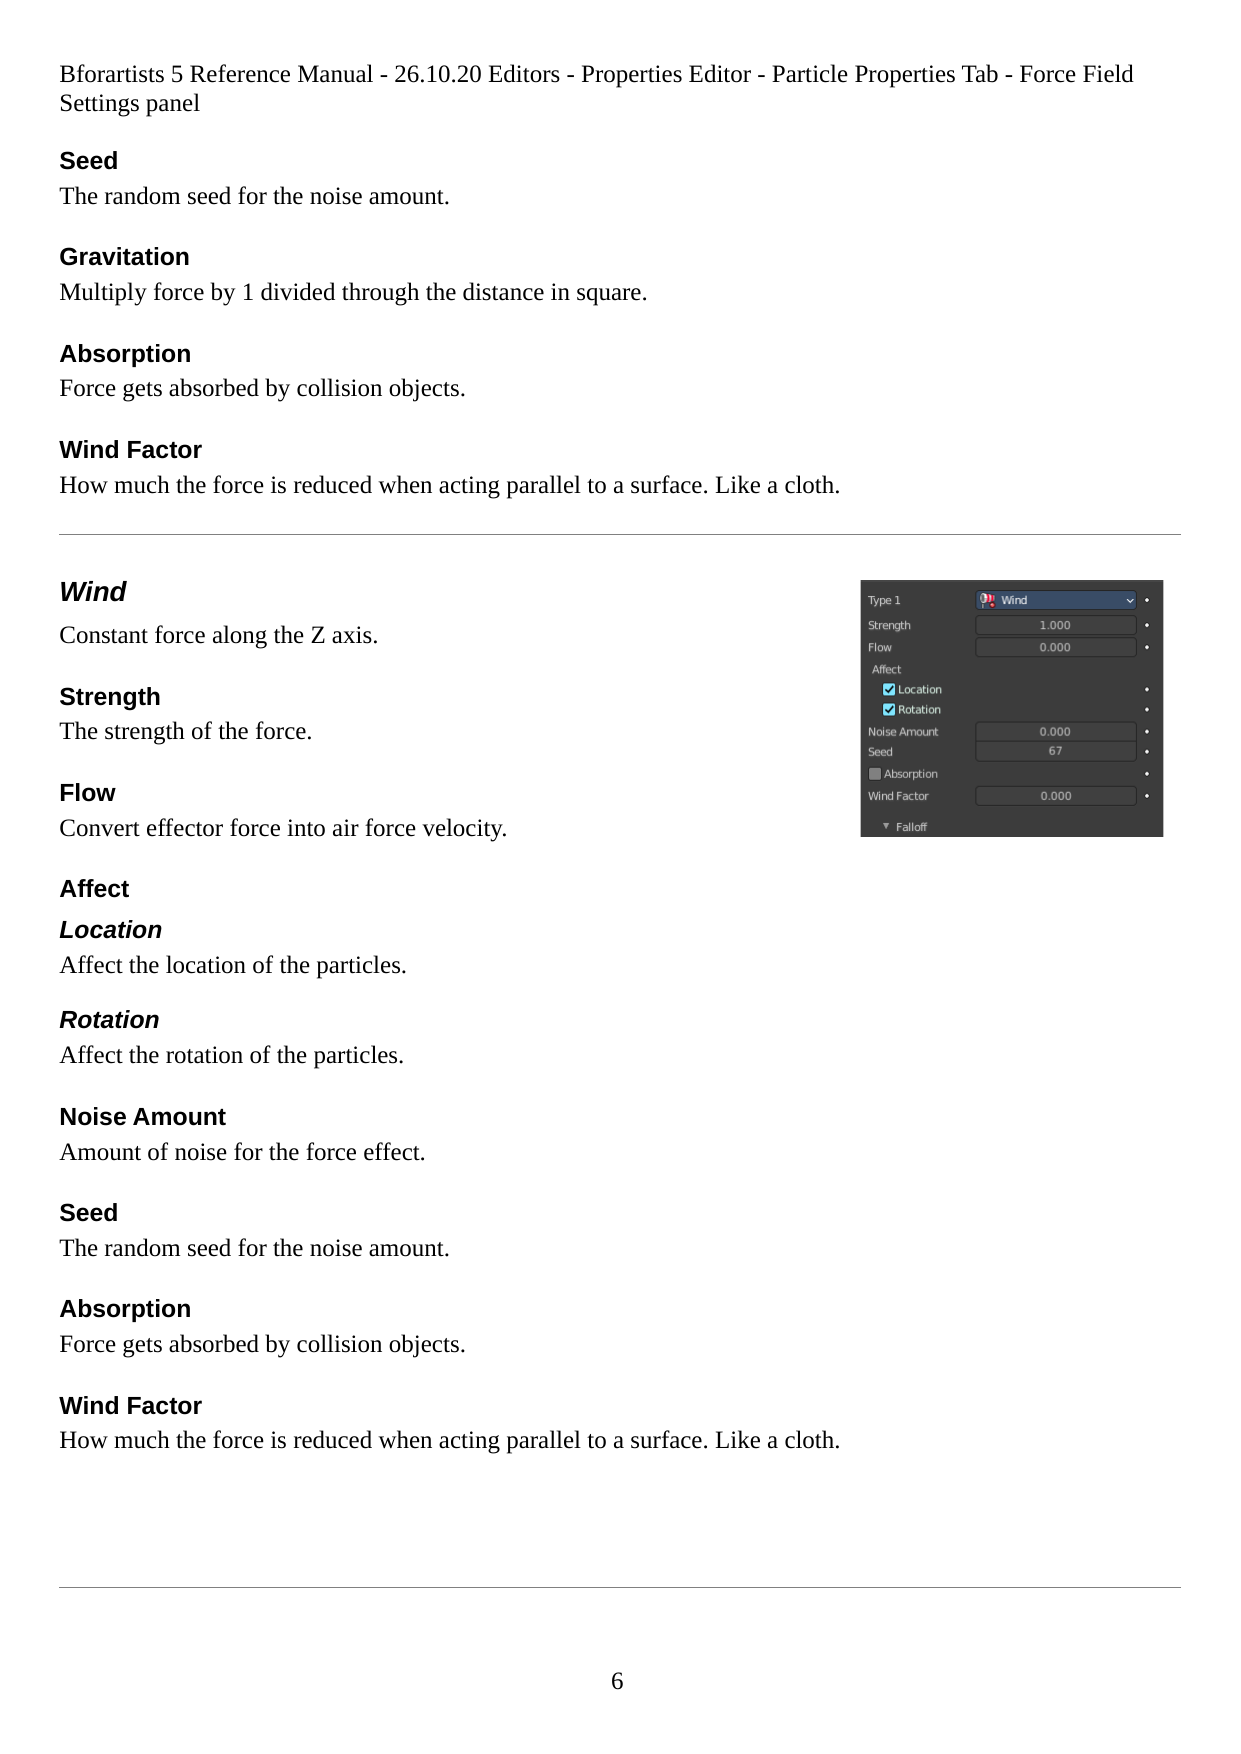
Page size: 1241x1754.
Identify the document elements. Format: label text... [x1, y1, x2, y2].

subtitle Wind Factor [59, 435, 1181, 464]
text Convert effector force into air force velocity. [59, 813, 1181, 841]
subtitle Absorption [59, 1294, 1181, 1323]
subtitle Rotation [59, 1005, 1181, 1034]
subtitle [1164, 778, 1181, 806]
text Amount of noise for the force effect. [59, 1137, 1181, 1165]
text Affect the location of the particles. [59, 950, 1181, 979]
text Force gets absorbed by collision objects. [59, 1329, 1181, 1358]
subtitle Wind Factor [59, 1391, 1181, 1419]
text How much the force is reduced when acting parallel to a surface. Like a cloth. [59, 1426, 1181, 1454]
text Affect the rotation of the particles. [59, 1040, 1181, 1069]
text The random seed for the noise amount. [59, 181, 1181, 209]
subtitle Wind [59, 576, 1181, 607]
text The random seed for the noise amount. [59, 1233, 1181, 1262]
text The strength of the force. [59, 716, 860, 745]
subtitle Gravitation [59, 242, 1181, 271]
subtitle Noise Amount [59, 1102, 1181, 1130]
subtitle Strength [59, 682, 860, 710]
text Multiply force by 1 divided through the distance in square. [59, 277, 1181, 306]
subtitle Location [59, 915, 1181, 944]
subtitle [1164, 682, 1181, 710]
text Constant force along the Z axis. [59, 620, 860, 649]
subtitle Absorption [59, 339, 1181, 367]
picture [860, 580, 1164, 837]
subtitle Flow [59, 778, 860, 806]
text Force gets absorbed by collision objects. [59, 373, 1181, 402]
subtitle Seed [59, 146, 1181, 174]
subtitle Seed [59, 1198, 1181, 1227]
subtitle Affect [59, 874, 1181, 903]
text How much the force is reduced when acting parallel to a surface. Like a cloth. [59, 470, 1181, 499]
